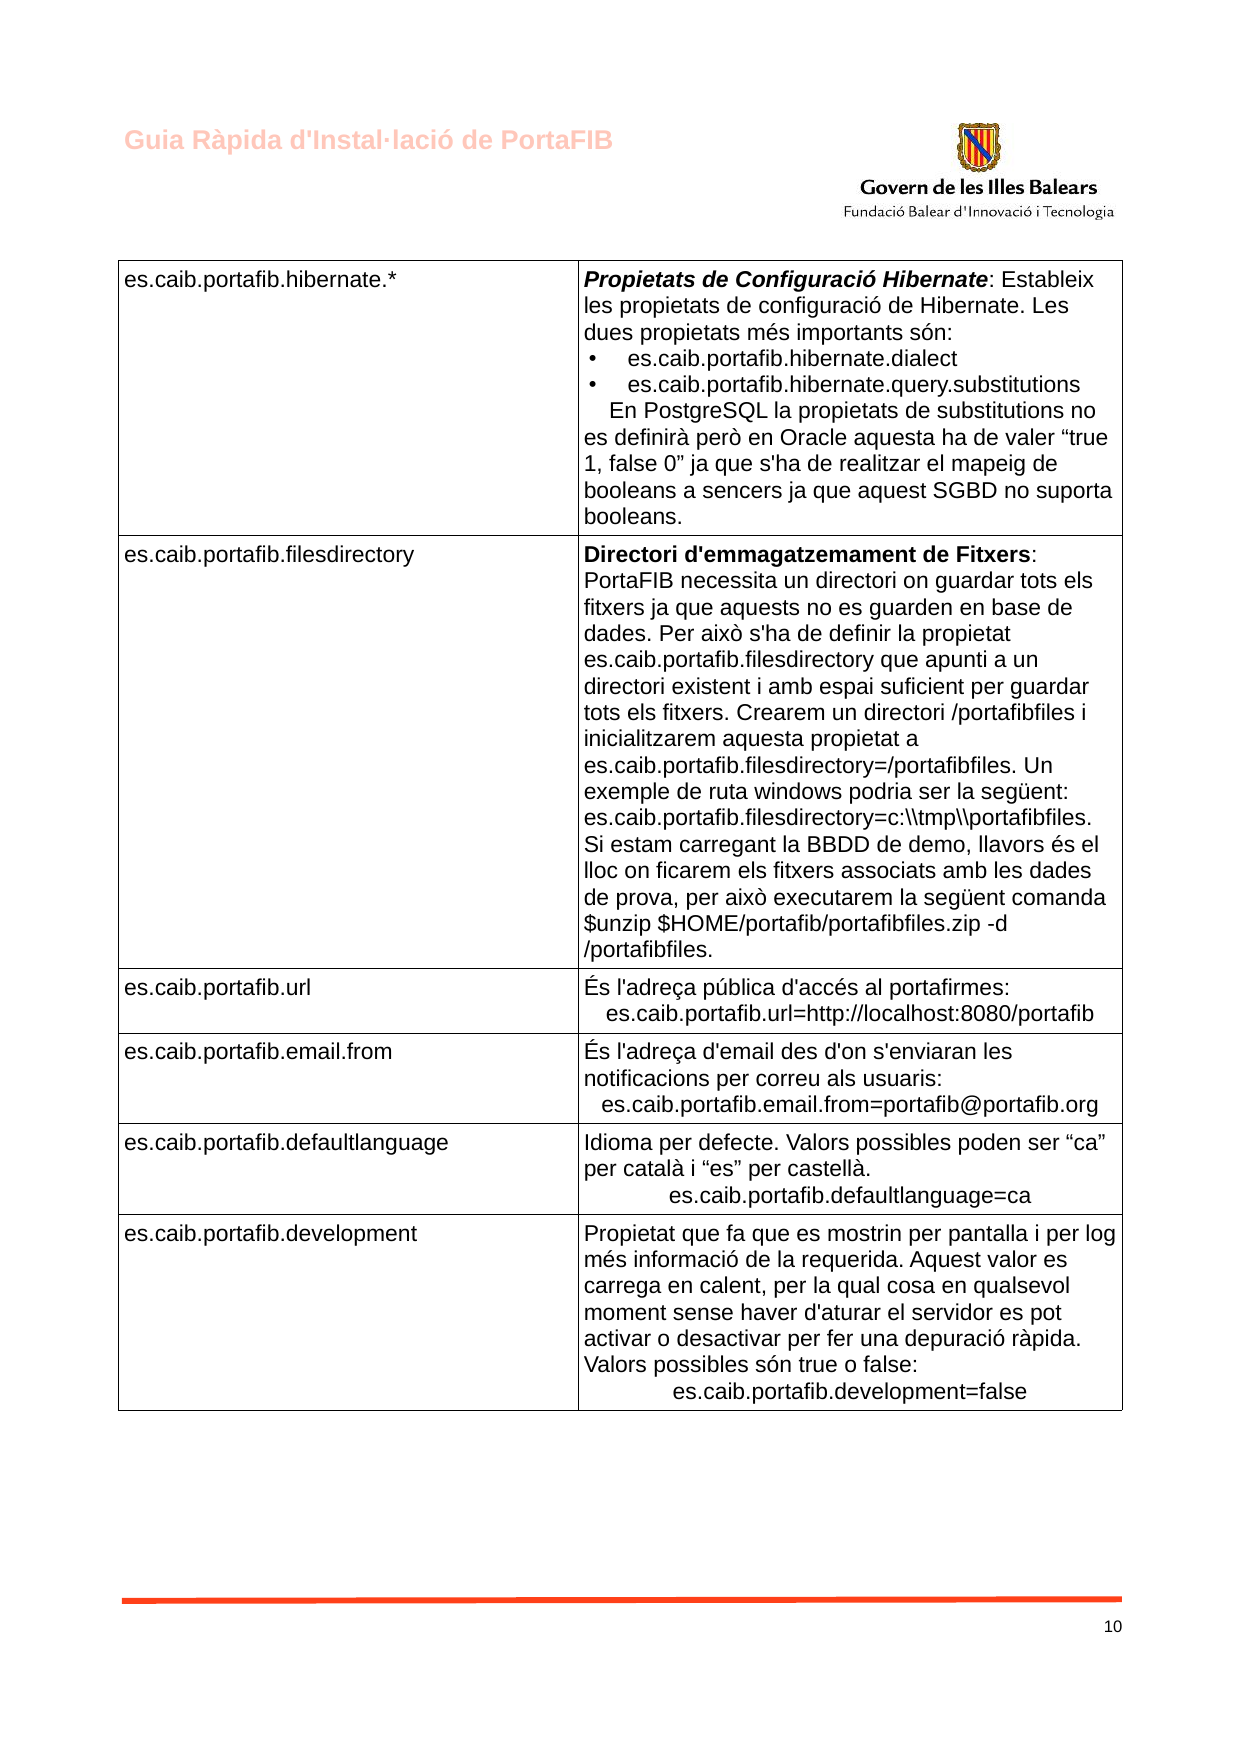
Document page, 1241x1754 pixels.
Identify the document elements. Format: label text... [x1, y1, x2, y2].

table_cell És l'adreça pública d'accés al portafirmes: es.caib.portafib.url=http://localhost:8080/portafib [579, 969, 1122, 1032]
table_cell Idioma per defecte. Valors possibles poden ser “ca” per català i “es” per castellà. es.caib.portafib.defaultlanguage=ca [579, 1124, 1122, 1214]
table_cell És l'adreça d'email des d'on s'enviaran les notificacions per correu als usuaris: es.caib.portafib.email.from=portafib@portafib.org [579, 1034, 1122, 1123]
picture [840, 123, 1117, 220]
table_cell es.caib.portafib.hibernate.* [119, 261, 578, 535]
table_cell es.caib.portafib.url [119, 969, 578, 1032]
table_cell Directori d'emmagatzemament de Fitxers: PortaFIB necessita un directori on guardar tots els fitxers ja que aquests no es guarden en base de dades. Per això s'ha de definir la propietat es.caib.portafib.filesdirectory que apunti a un directori existent i amb espai suficient per guardar tots els fitxers. Crearem un directori /portafibfiles i inicialitzarem aquesta propietat a es.caib.portafib.filesdirectory=/portafibfiles. Un exemple de ruta windows podria ser la següent: es.caib.portafib.filesdirectory=c:\\tmp\\portafibfiles. Si estam carregant la BBDD de demo, llavors és el lloc on ficarem els fitxers associats amb les dades de prova, per això executarem la següent comanda $unzip $HOME/portafib/portafibfiles.zip -d /portafibfiles. [579, 536, 1122, 968]
table_cell Propietats de Configuració Hibernate: Estableix les propietats de configuració de Hibernate. Les dues propietats més importants són: es.caib.portafib.hibernate.dialect es.caib.portafib.hibernate.query.substitutions En PostgreSQL la propietats de substitutions no es definirà però en Oracle aquesta ha de valer “true 1, false 0” ja que s'ha de realitzar el mapeig de booleans a sencers ja que aquest SGBD no suporta booleans. [579, 261, 1122, 535]
table_cell es.caib.portafib.email.from [119, 1034, 578, 1123]
table_cell es.caib.portafib.development [119, 1215, 578, 1410]
table_cell es.caib.portafib.defaultlanguage [119, 1124, 578, 1214]
table_cell Propietat que fa que es mostrin per pantalla i per log més informació de la requerida. Aquest valor es carrega en calent, per la qual cosa en qualsevol moment sense haver d'aturar el servidor es pot activar o desactivar per fer una depuració ràpida. Valors possibles són true o false: es.caib.portafib.development=false [579, 1215, 1122, 1410]
table_cell es.caib.portafib.filesdirectory [119, 536, 578, 968]
